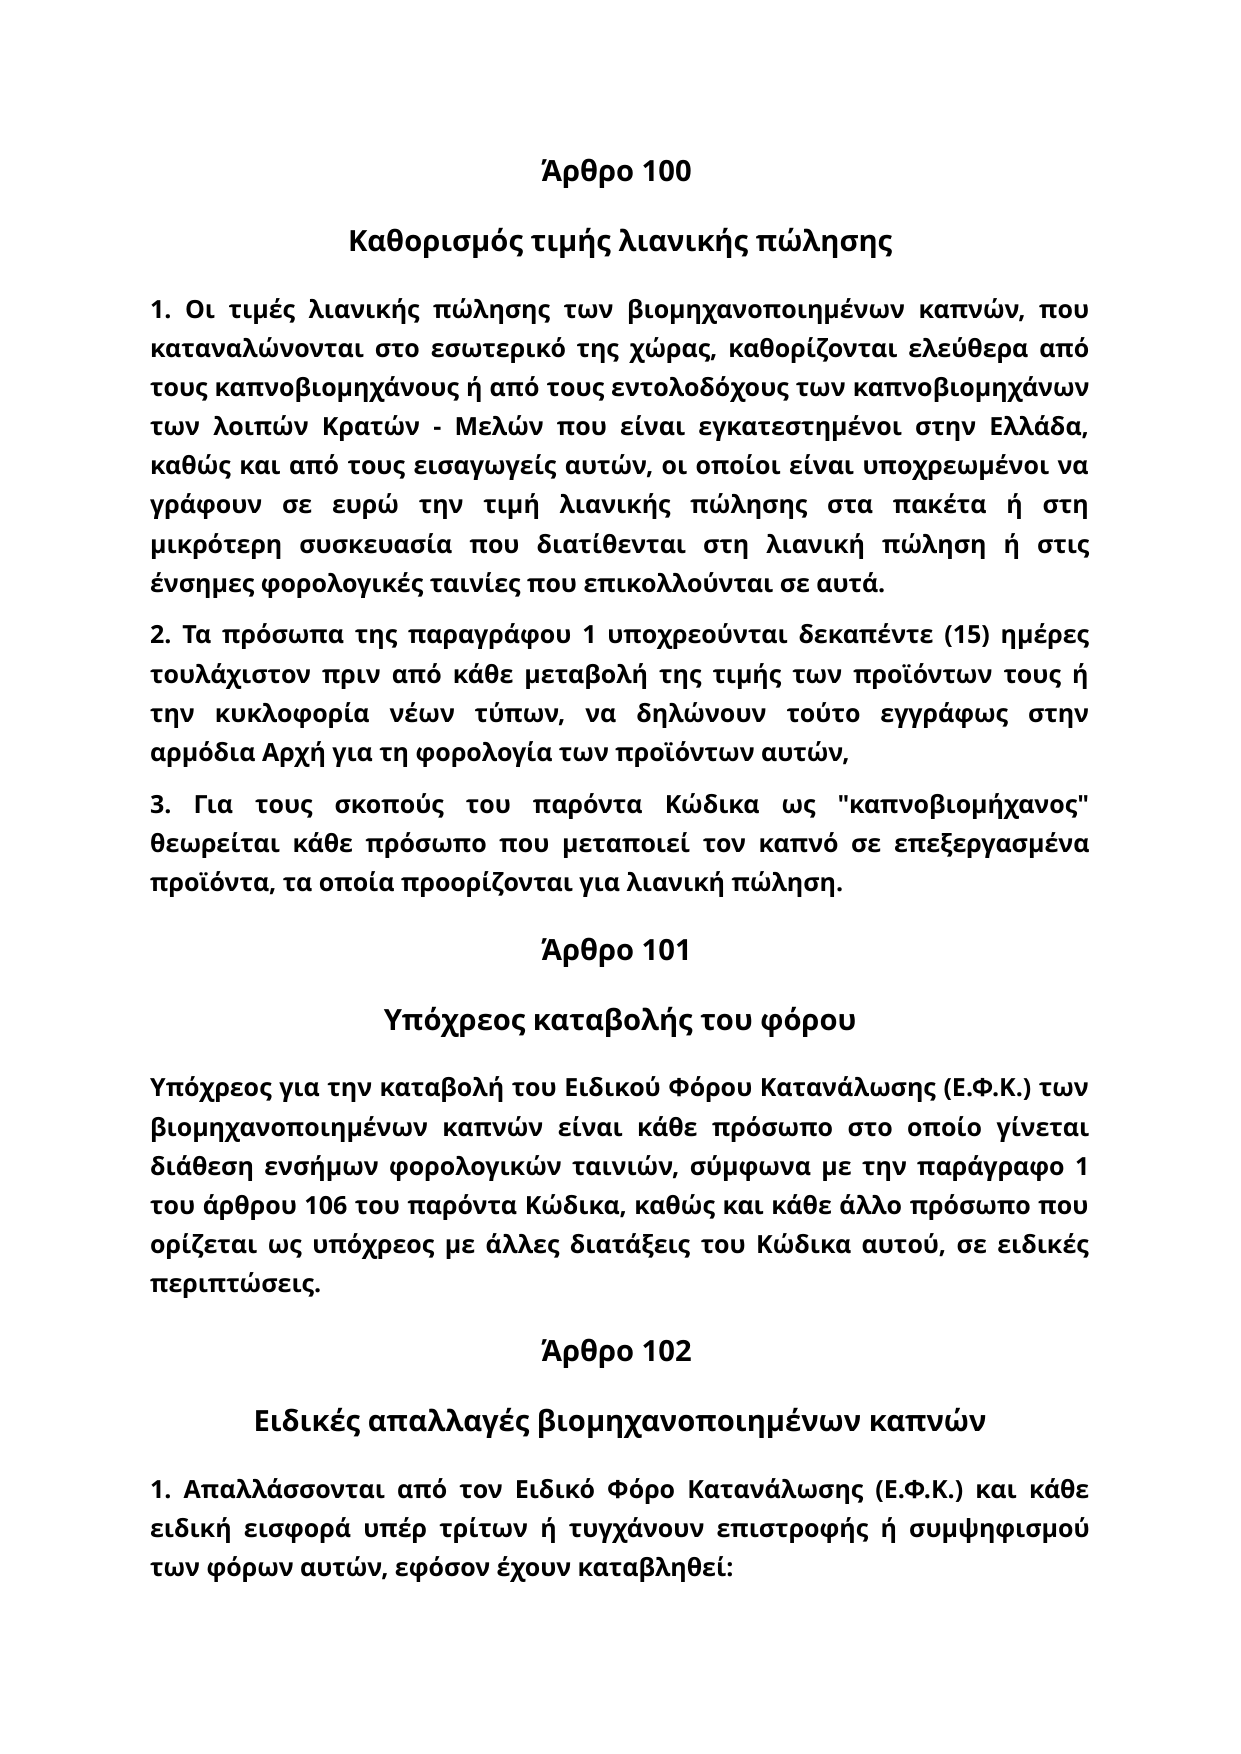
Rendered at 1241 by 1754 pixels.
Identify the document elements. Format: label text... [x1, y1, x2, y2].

subtitle Άρθρο 101 [150, 929, 1090, 968]
text 2. Τα πρόσωπα της παραγράφου 1 υποχρεούνται δεκαπέντε (15) ημέρες τουλάχιστον πριν από κάθε μεταβολή της τιμής των προϊόντων τους ή την κυκλοφορία νέων τύπων, να δηλώνουν τούτο εγγράφως στην αρμόδια Αρχή για τη φορολογία των προϊόντων αυτών, [150, 617, 1090, 769]
subtitle Άρθρο 102 [150, 1330, 1090, 1370]
subtitle Υπόχρεος καταβολής του φόρου [150, 999, 1090, 1039]
subtitle Άρθρο 100 [150, 150, 1090, 190]
text 3. Για τους σκοπούς του παρόντα Κώδικα ως "καπνοβιομήχανος" θεωρείται κάθε πρόσωπο που μεταποιεί τον καπνό σε επεξεργασμένα προϊόντα, τα οποία προορίζονται για λιανική πώληση. [150, 786, 1090, 899]
subtitle Καθορισμός τιμής λιανικής πώλησης [150, 221, 1090, 260]
text 1. Οι τιμές λιανικής πώλησης των βιομηχανοποιημένων καπνών, που καταναλώνονται στο εσωτερικό της χώρας, καθορίζονται ελεύθερα από τους καπνοβιομηχάνους ή από τους εντολοδόχους των καπνοβιομηχάνων των λοιπών Κρατών - Μελών που είναι εγκατεστημένοι στην Ελλάδα, καθώς και από τους εισαγωγείς αυτών, οι οποίοι είναι υποχρεωμένοι να γράφουν σε ευρώ την τιμή λιανικής πώλησης στα πακέτα ή στη μικρότερη συσκευασία που διατίθενται στη λιανική πώληση ή στις ένσημες φορολογικές ταινίες που επικολλούνται σε αυτά. [150, 291, 1090, 599]
text 1. Απαλλάσσονται από τον Ειδικό Φόρο Κατανάλωσης (Ε.Φ.Κ.) και κάθε ειδική εισφορά υπέρ τρίτων ή τυγχάνουν επιστροφής ή συμψηφισμού των φόρων αυτών, εφόσον έχουν καταβληθεί: [150, 1471, 1090, 1584]
subtitle Ειδικές απαλλαγές βιομηχανοποιημένων καπνών [150, 1401, 1090, 1440]
text Υπόχρεος για την καταβολή του Ειδικού Φόρου Κατανάλωσης (Ε.Φ.Κ.) των βιομηχανοποιημένων καπνών είναι κάθε πρόσωπο στο οποίο γίνεται διάθεση ενσήμων φορολογικών ταινιών, σύμφωνα με την παράγραφο 1 του άρθρου 106 του παρόντα Κώδικα, καθώς και κάθε άλλο πρόσωπο που ορίζεται ως υπόχρεος με άλλες διατάξεις του Κώδικα αυτού, σε ειδικές περιπτώσεις. [150, 1070, 1090, 1300]
